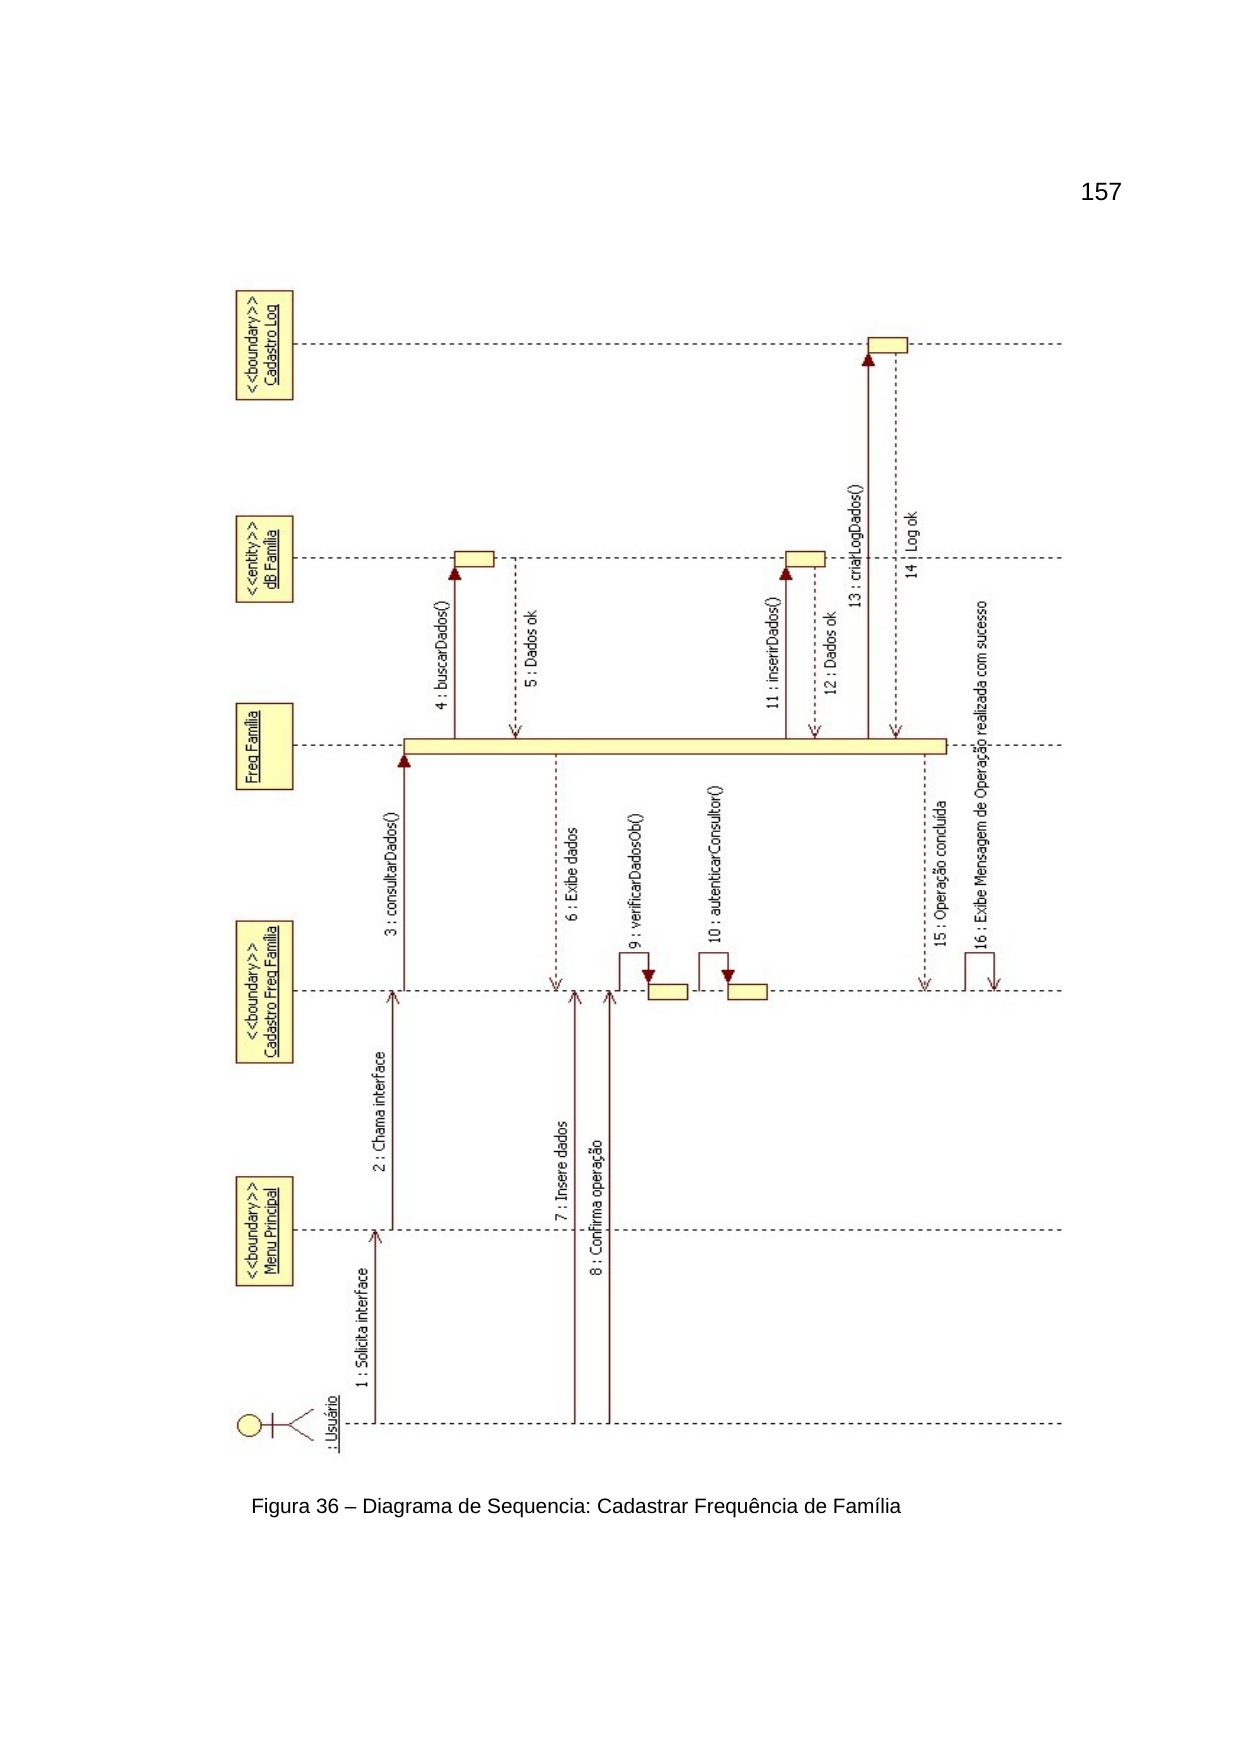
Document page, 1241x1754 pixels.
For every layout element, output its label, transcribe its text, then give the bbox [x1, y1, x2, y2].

text Figura 36 – Diagrama de Sequencia: Cadastrar Frequência de Família [177, 1494, 1122, 1518]
picture [207, 265, 1092, 1494]
